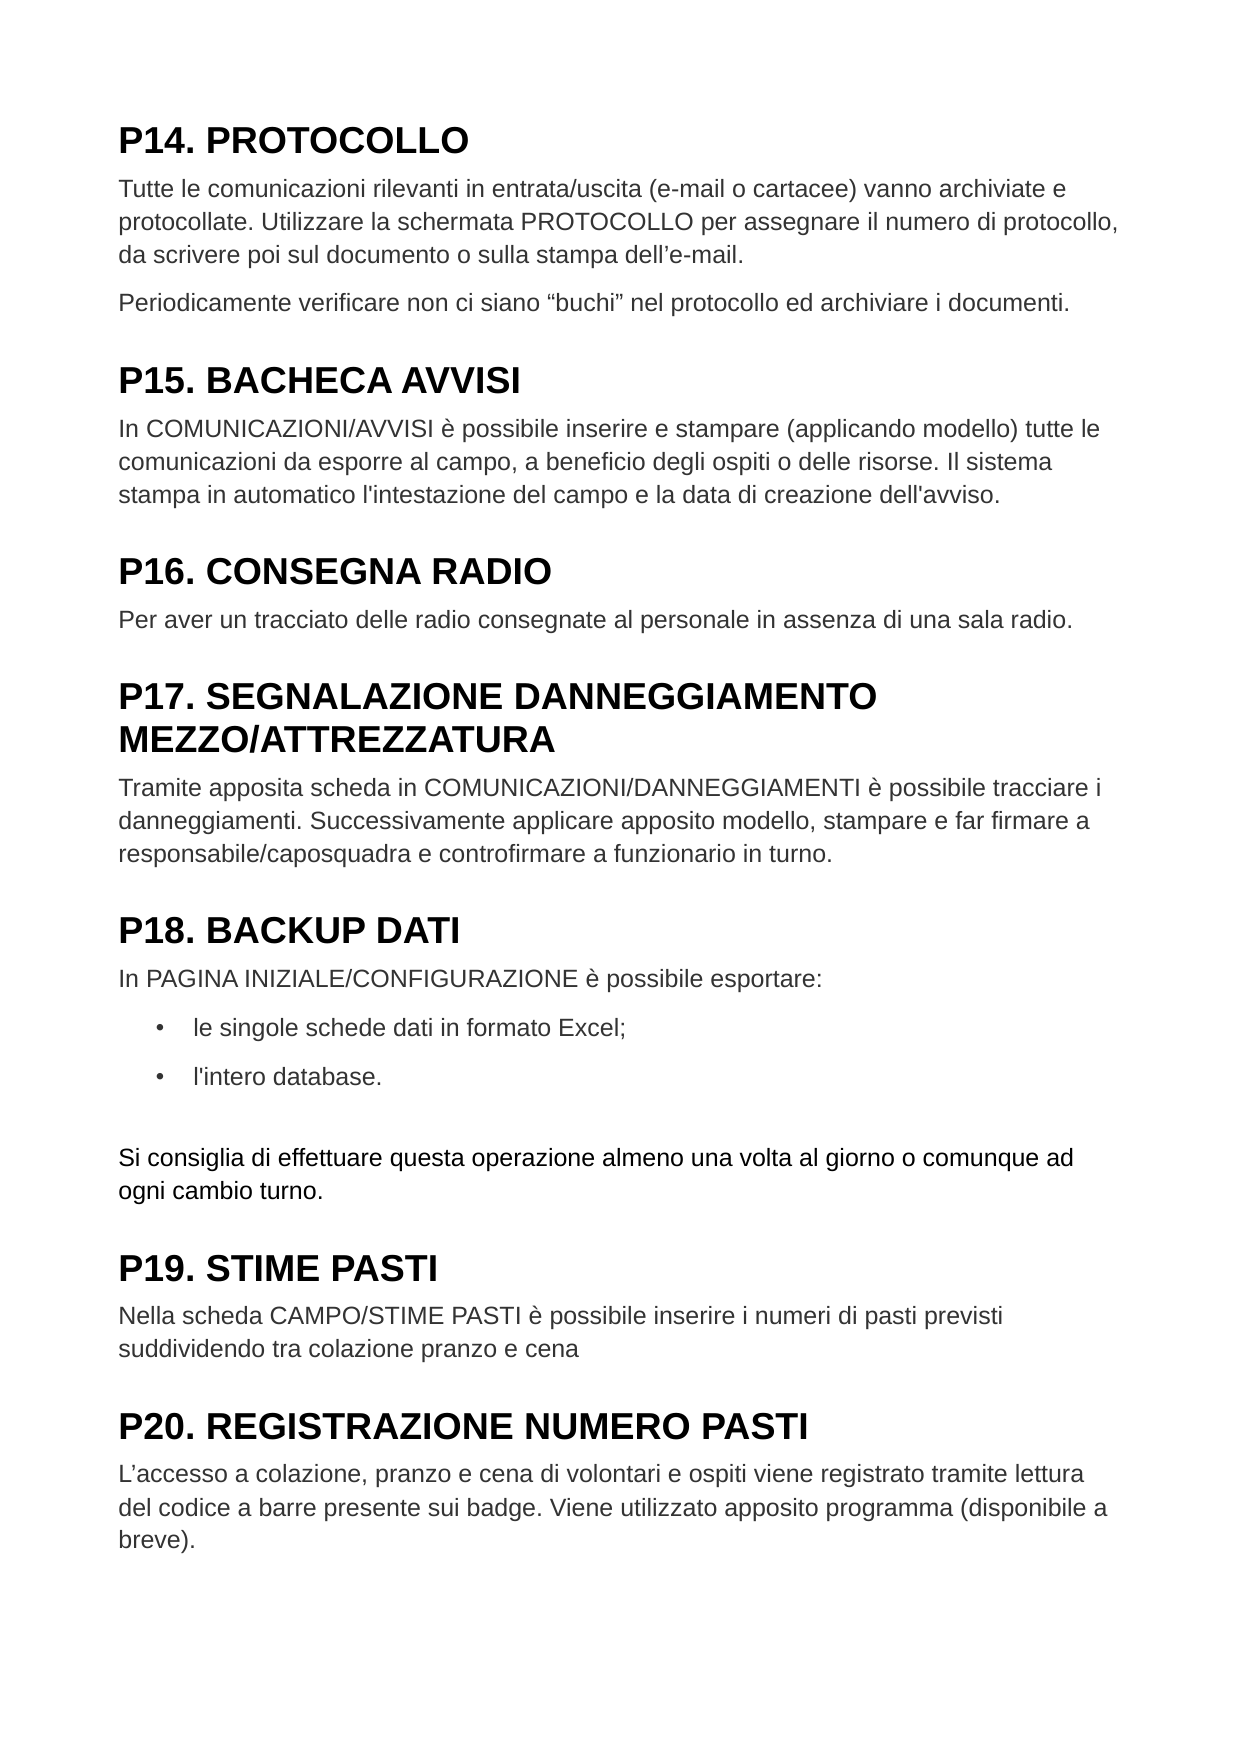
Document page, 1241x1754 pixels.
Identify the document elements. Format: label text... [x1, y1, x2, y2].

text Si consiglia di effettuare questa operazione almeno una volta al giorno o comunque ad ogni cambio turno. [118, 1110, 1122, 1205]
text Periodicamente verificare non ci siano “buchi” nel protocollo ed archiviare i documenti. [118, 288, 1122, 317]
text Tramite apposita scheda in COMUNICAZIONI/DANNEGGIAMENTI è possibile tracciare i danneggiamenti. Successivamente applicare apposito modello, stampare e far firmare a responsabile/caposquadra e controfirmare a funzionario in turno. [118, 773, 1122, 868]
text Tutte le comunicazioni rilevanti in entrata/uscita (e-mail o cartacee) vanno archiviate e protocollate. Utilizzare la schermata PROTOCOLLO per assegnare il numero di protocollo, da scrivere poi sul documento o sulla stampa dell’e-mail. [118, 174, 1122, 268]
subtitle P17. SEGNALAZIONE DANNEGGIAMENTO MEZZO/ATTREZZATURA [118, 674, 1122, 760]
list le singole schede dati in formato Excel; [156, 1013, 1122, 1042]
text Per aver un tracciato delle radio consegnate al personale in assenza di una sala radio. [118, 605, 1122, 633]
text In COMUNICAZIONI/AVVISI è possibile inserire e stampare (applicando modello) tutte le comunicazioni da esporre al campo, a beneficio degli ospiti o delle risorse. Il sistema stampa in automatico l'intestazione del campo e la data di creazione dell'avviso. [118, 413, 1122, 508]
text Nella scheda CAMPO/STIME PASTI è possibile inserire i numeri di pasti previsti suddividendo tra colazione pranzo e cena [118, 1301, 1122, 1363]
subtitle P18. BACKUP DATI [118, 908, 1122, 952]
text In PAGINA INIZIALE/CONFIGURAZIONE è possibile esportare: [118, 964, 1122, 993]
subtitle P14. PROTOCOLLO [118, 118, 1122, 161]
subtitle P19. STIME PASTI [118, 1246, 1122, 1289]
list l'intero database. [156, 1061, 1122, 1090]
text L’accesso a colazione, pranzo e cena di volontari e ospiti viene registrato tramite lettura del codice a barre presente sui badge. Viene utilizzato apposito programma (disponibile a breve). [118, 1459, 1122, 1554]
subtitle P15. BACHECA AVVISI [118, 358, 1122, 401]
subtitle P20. REGISTRAZIONE NUMERO PASTI [118, 1404, 1122, 1447]
subtitle P16. CONSEGNA RADIO [118, 549, 1122, 592]
